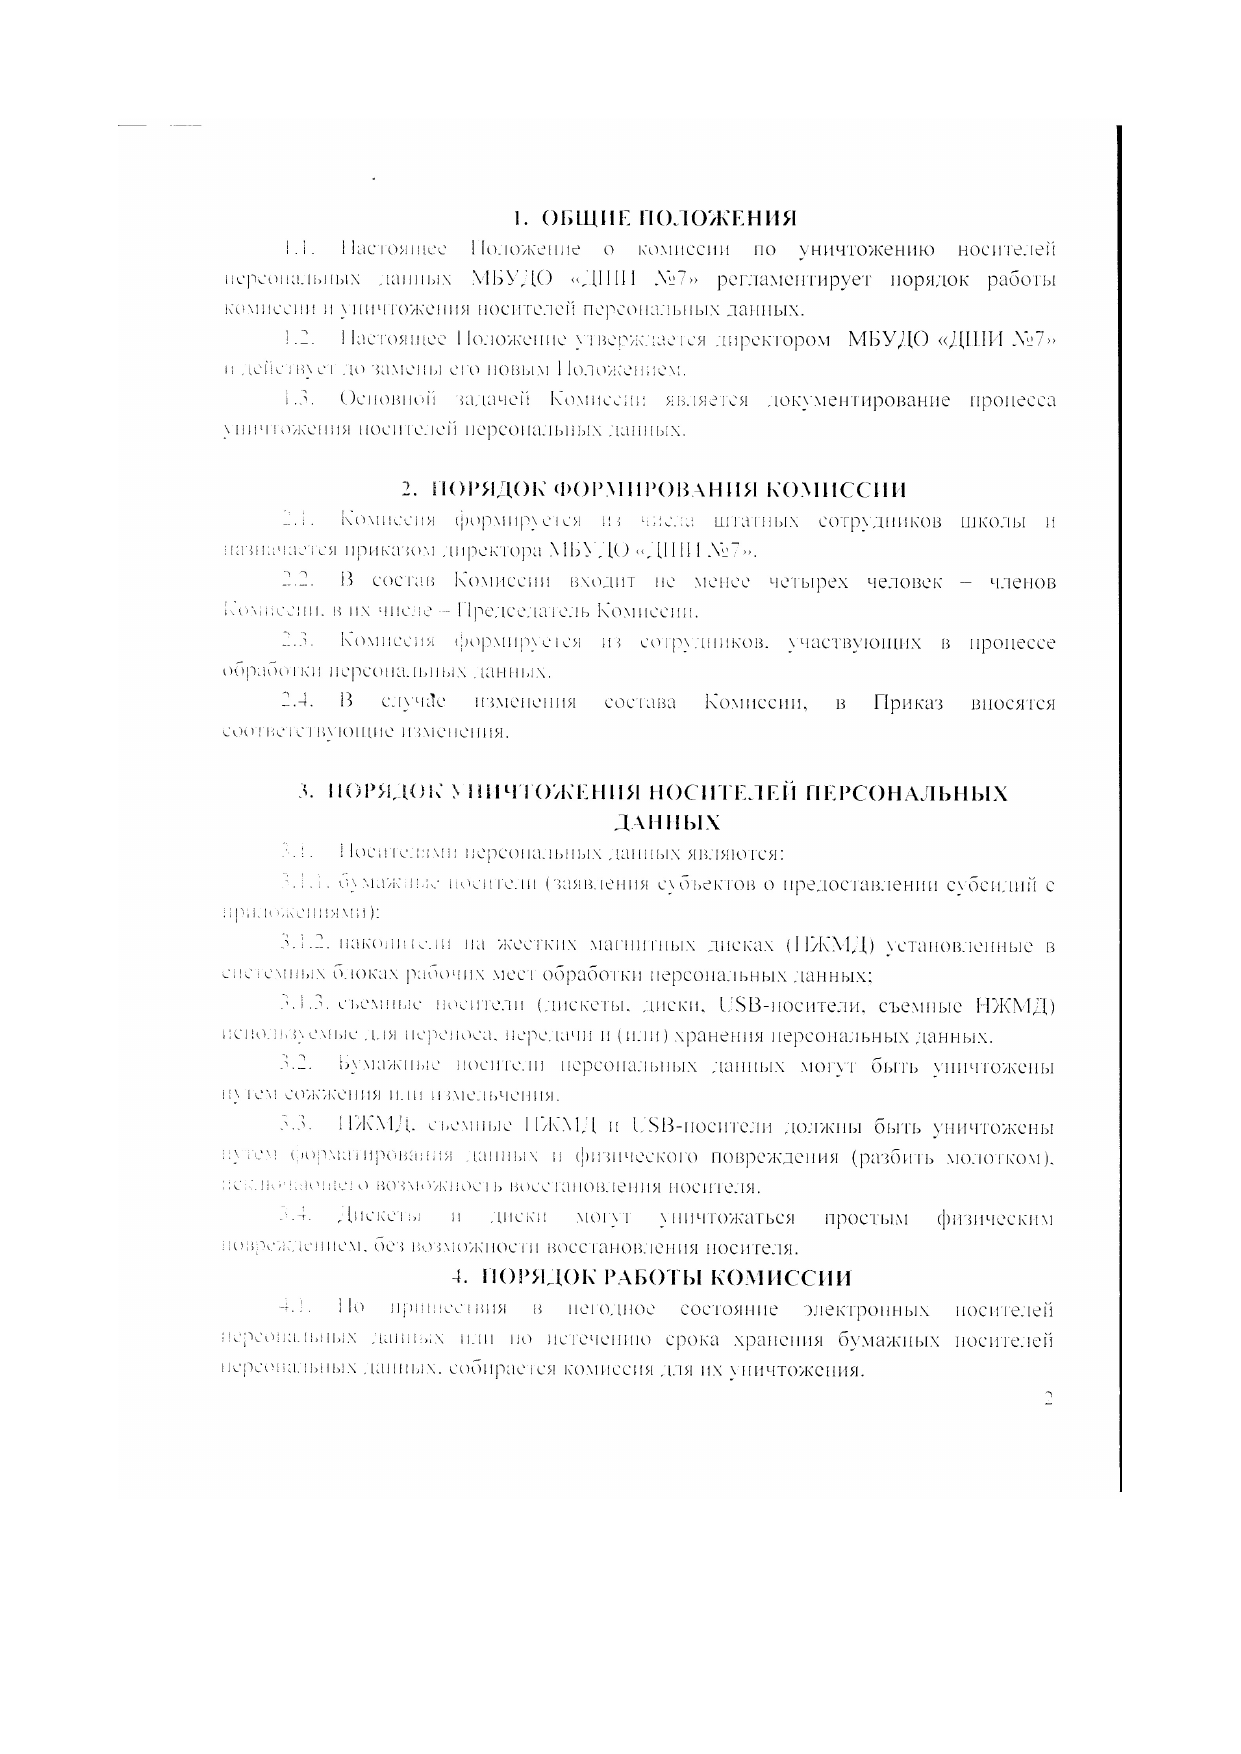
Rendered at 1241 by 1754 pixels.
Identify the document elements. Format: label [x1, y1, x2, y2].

picture [118, 118, 1122, 1499]
